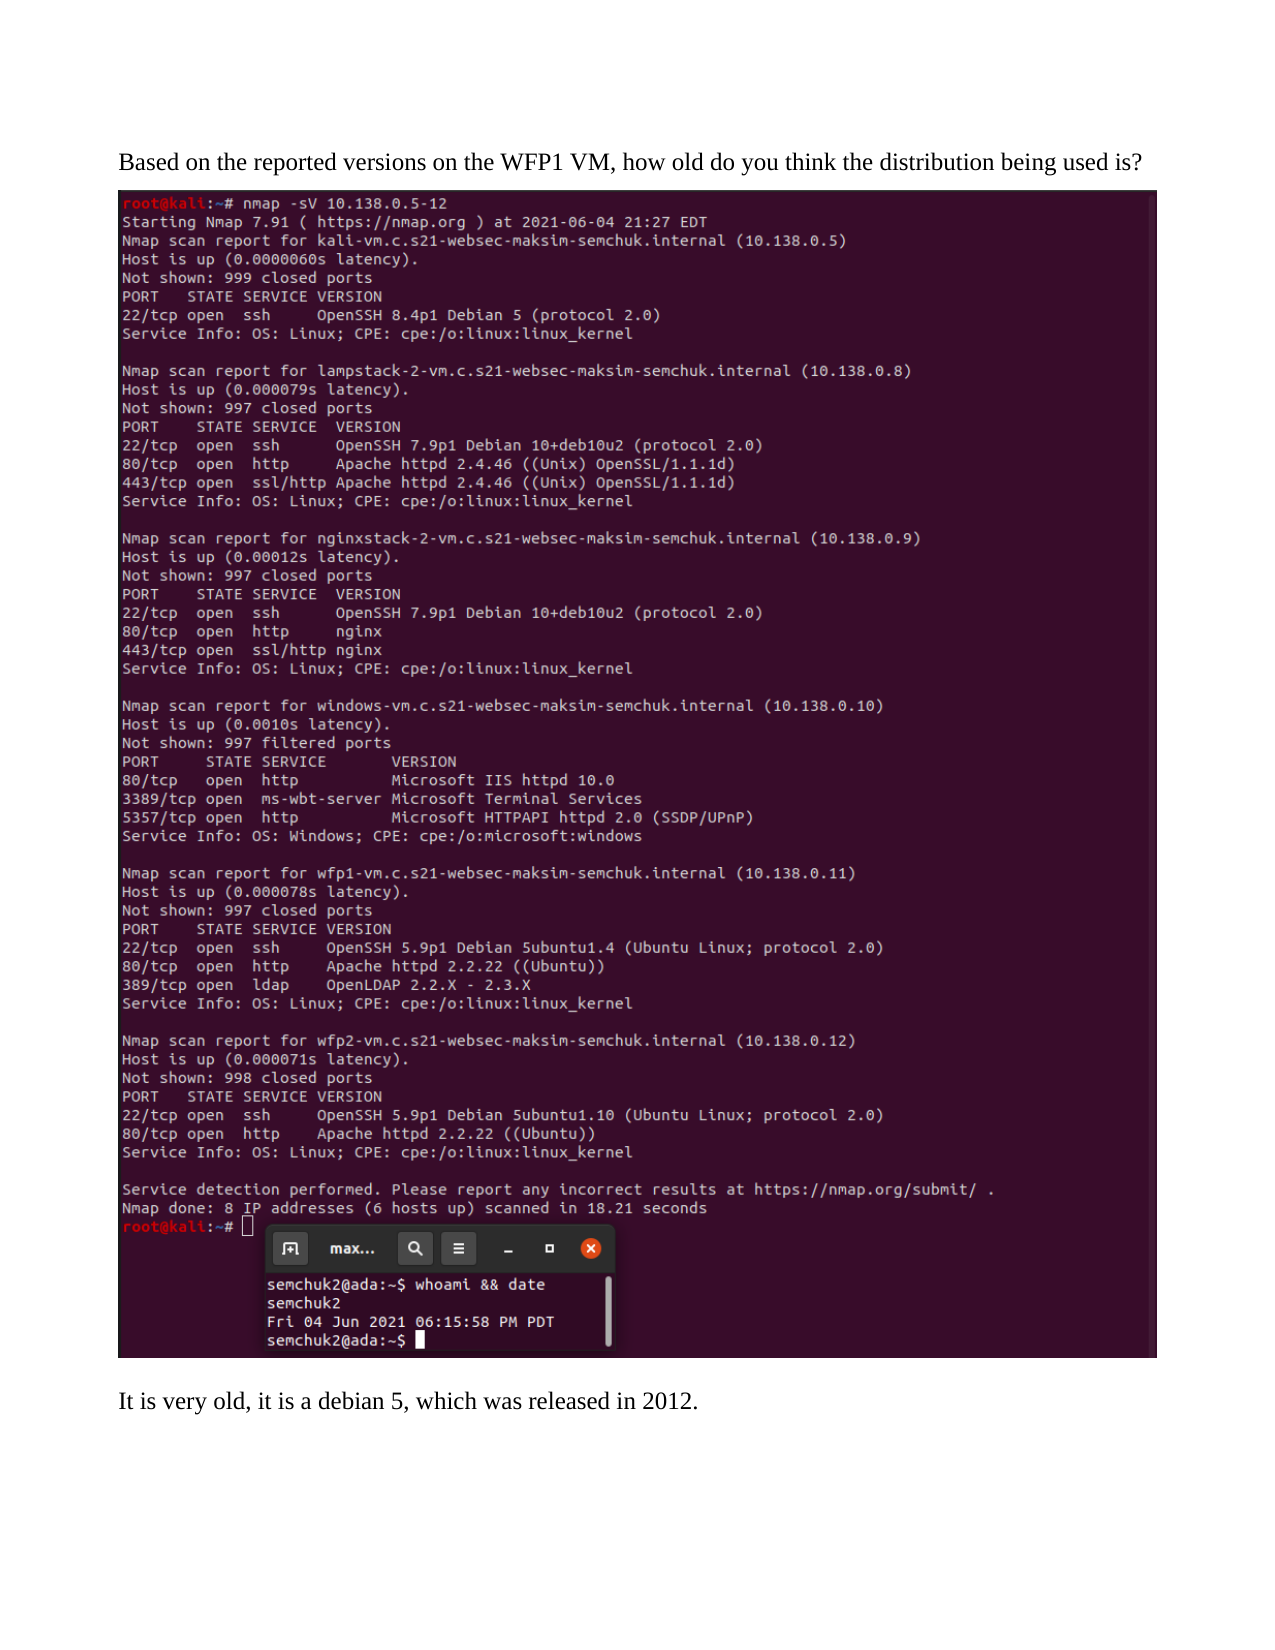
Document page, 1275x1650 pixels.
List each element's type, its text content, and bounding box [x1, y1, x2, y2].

text Based on the reported versions on the WFP1 VM, how old do you think the distribution being used is? [118, 147, 1157, 176]
text It is very old, it is a debian 5, which was released in 2012. [118, 1386, 1157, 1415]
picture [118, 190, 1157, 1358]
